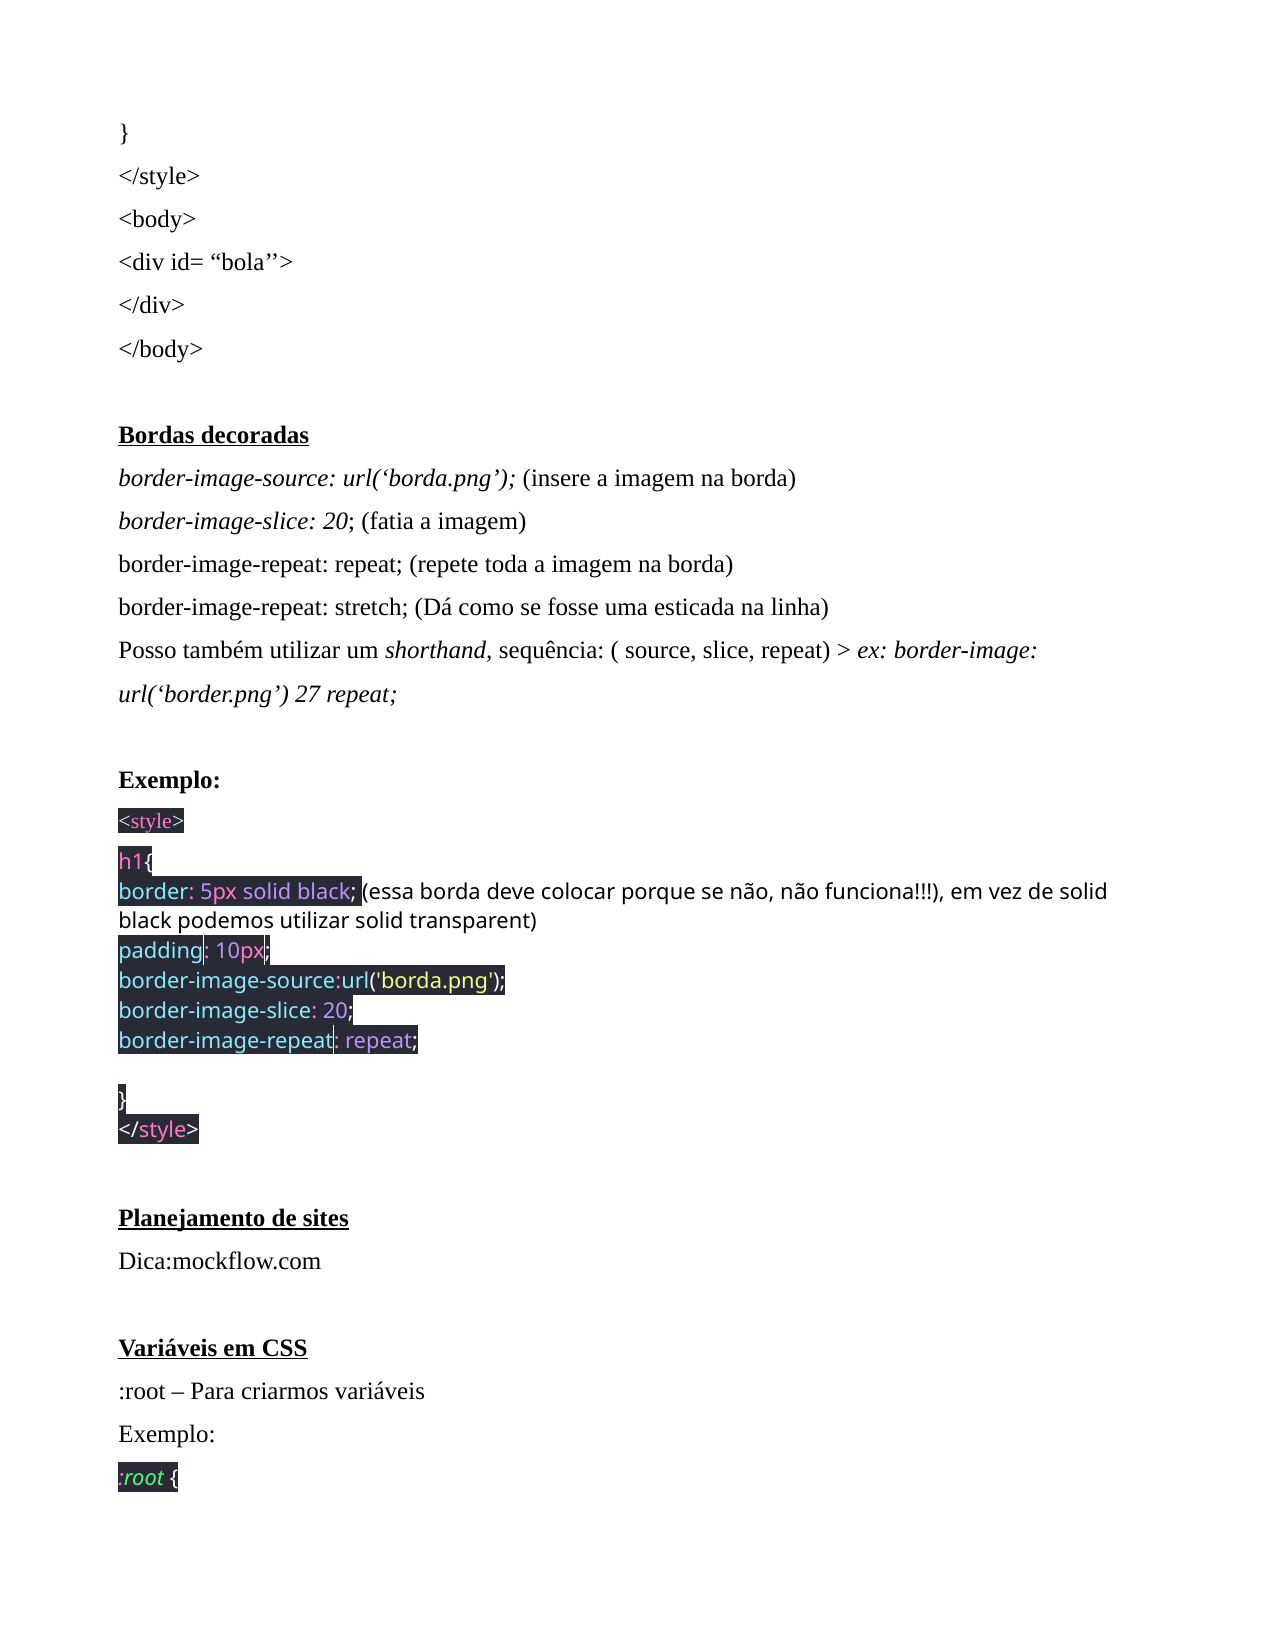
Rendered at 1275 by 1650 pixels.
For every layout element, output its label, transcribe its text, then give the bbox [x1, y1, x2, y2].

text </body> [118, 334, 1157, 362]
text border-image-repeat: stretch; (Dá como se fosse uma esticada na linha) [118, 592, 1157, 621]
text Posso também utilizar um shorthand, sequência: ( source, slice, repeat) > ex: border-image: url(‘border.png’) 27 repeat; [118, 636, 1157, 707]
text border-image-repeat: repeat; [118, 1025, 1157, 1054]
text <div id= “bola’’> [118, 247, 1157, 276]
text :root { [118, 1462, 1157, 1492]
text <body> [118, 204, 1157, 233]
text Exemplo: [118, 765, 1157, 794]
text border: 5px solid black; (essa borda deve colocar porque se não, não funciona!!!), em vez de solid black podemos utilizar solid transparent) [118, 876, 1157, 935]
text border-image-slice: 20; (fatia a imagem) [118, 506, 1157, 535]
text border-image-repeat: repeat; (repete toda a imagem na borda) [118, 549, 1157, 578]
text } [118, 118, 1157, 147]
text } [118, 1084, 1157, 1114]
text Planejamento de sites [118, 1203, 1157, 1232]
text border-image-source:url('borda.png'); [118, 965, 1157, 995]
text Variáveis em CSS [118, 1333, 1157, 1361]
text Bordas decoradas [118, 420, 1157, 449]
text <style> [118, 808, 1157, 833]
text border-image-slice: 20; [118, 995, 1157, 1025]
text Exemplo: [118, 1419, 1157, 1448]
text </div> [118, 291, 1157, 319]
text :root – Para criarmos variáveis [118, 1376, 1157, 1404]
text h1{ [118, 846, 1157, 876]
text </style> [118, 1114, 1157, 1144]
text Dica:mockflow.com [118, 1246, 1157, 1275]
text padding: 10px; [118, 935, 1157, 965]
text border-image-source: url(‘borda.png’); (insere a imagem na borda) [118, 463, 1157, 492]
text </style> [118, 161, 1157, 190]
